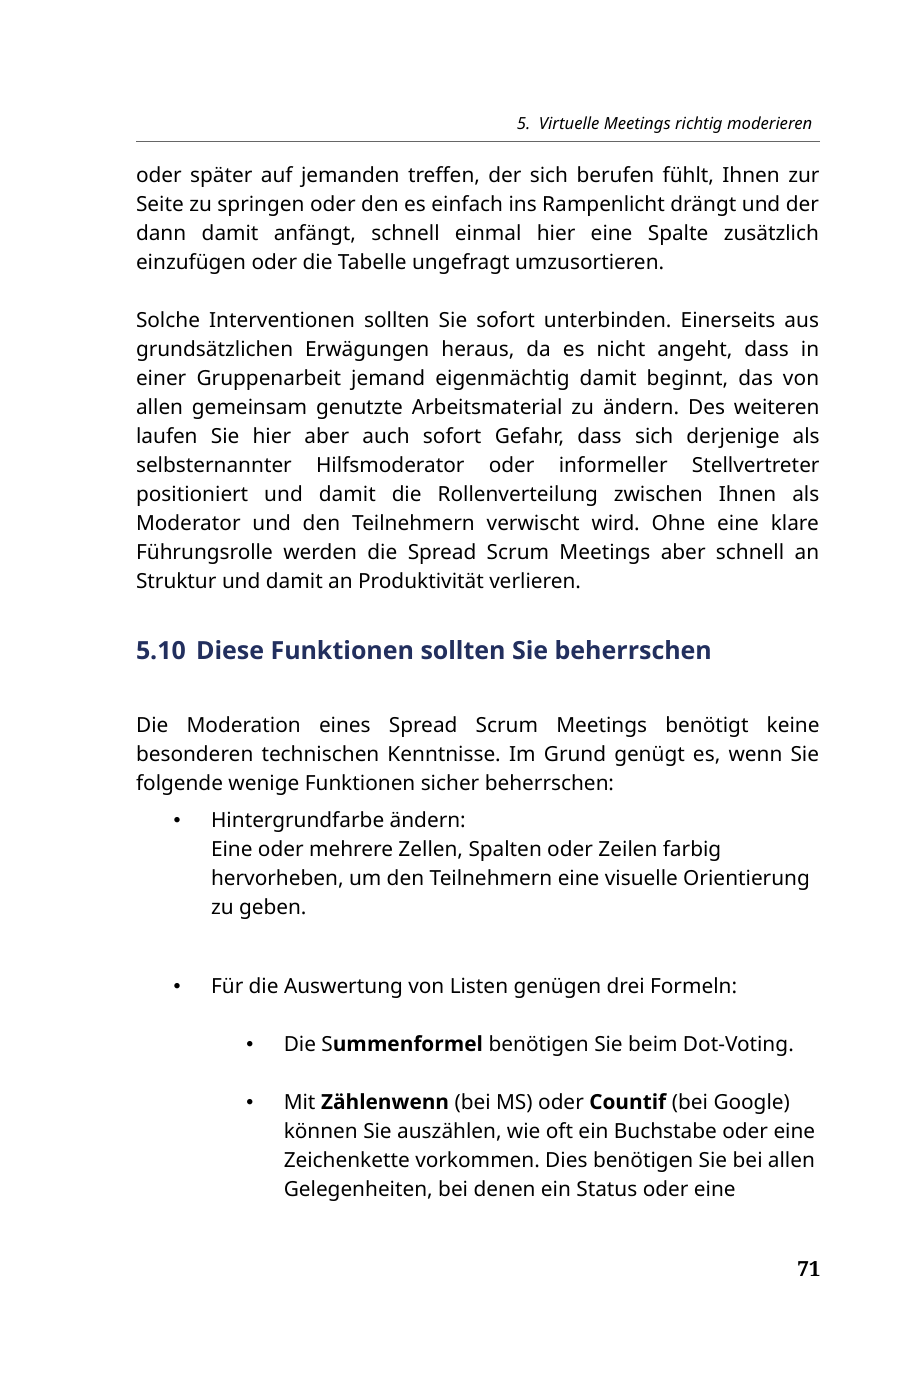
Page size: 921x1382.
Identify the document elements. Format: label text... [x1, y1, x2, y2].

text Die Moderation eines Spread Scrum Meetings benötigt keine besonderen technischen Kenntnisse. Im Grund genügt es, wenn Sie folgende wenige Funktionen sicher beherrschen: [136, 686, 820, 797]
text oder später auf jemanden treffen, der sich berufen fühlt, Ihnen zur Seite zu springen oder den es einfach ins Rampenlicht drängt und der dann damit anfängt, schnell einmal hier eine Spalte zusätzlich einzufügen oder die Tabelle ungefragt umzusortieren. [136, 159, 820, 275]
list Für die Auswertung von Listen genügen drei Formeln: [173, 949, 820, 999]
list Hintergrundfarbe ändern: Eine oder mehrere Zellen, Spalten oder Zeilen farbig hervorheben, um den Teilnehmern eine visuelle Orientierung zu geben. [173, 805, 820, 921]
list Die Summenformel benötigen Sie beim Dot-Voting. [246, 1007, 820, 1057]
list Mit Zählenwenn (bei MS) oder Countif (bei Google) können Sie auszählen, wie oft ein Buchstabe oder eine Zeichenkette vorkommen. Dies benötigen Sie bei allen Gelegenheiten, bei denen ein Status oder eine [246, 1065, 820, 1202]
subtitle Diese Funktionen sollten Sie beherrschen [136, 633, 820, 667]
text Solche Interventionen sollten Sie sofort unterbinden. Einerseits aus grundsätzlichen Erwägungen heraus, da es nicht angeht, dass in einer Gruppenarbeit jemand eigenmächtig damit beginnt, das von allen gemeinsam genutzte Arbeitsmaterial zu ändern. Des weiteren laufen Sie hier aber auch sofort Gefahr, dass sich derjenige als selbsternannter Hilfsmoderator oder informeller Stellvertreter positioniert und damit die Rollenverteilung zwischen Ihnen als Moderator und den Teilnehmern verwischt wird. Ohne eine klare Führungsrolle werden die Spread Scrum Meetings aber schnell an Struktur und damit an Produktivität verlieren. [136, 283, 820, 594]
